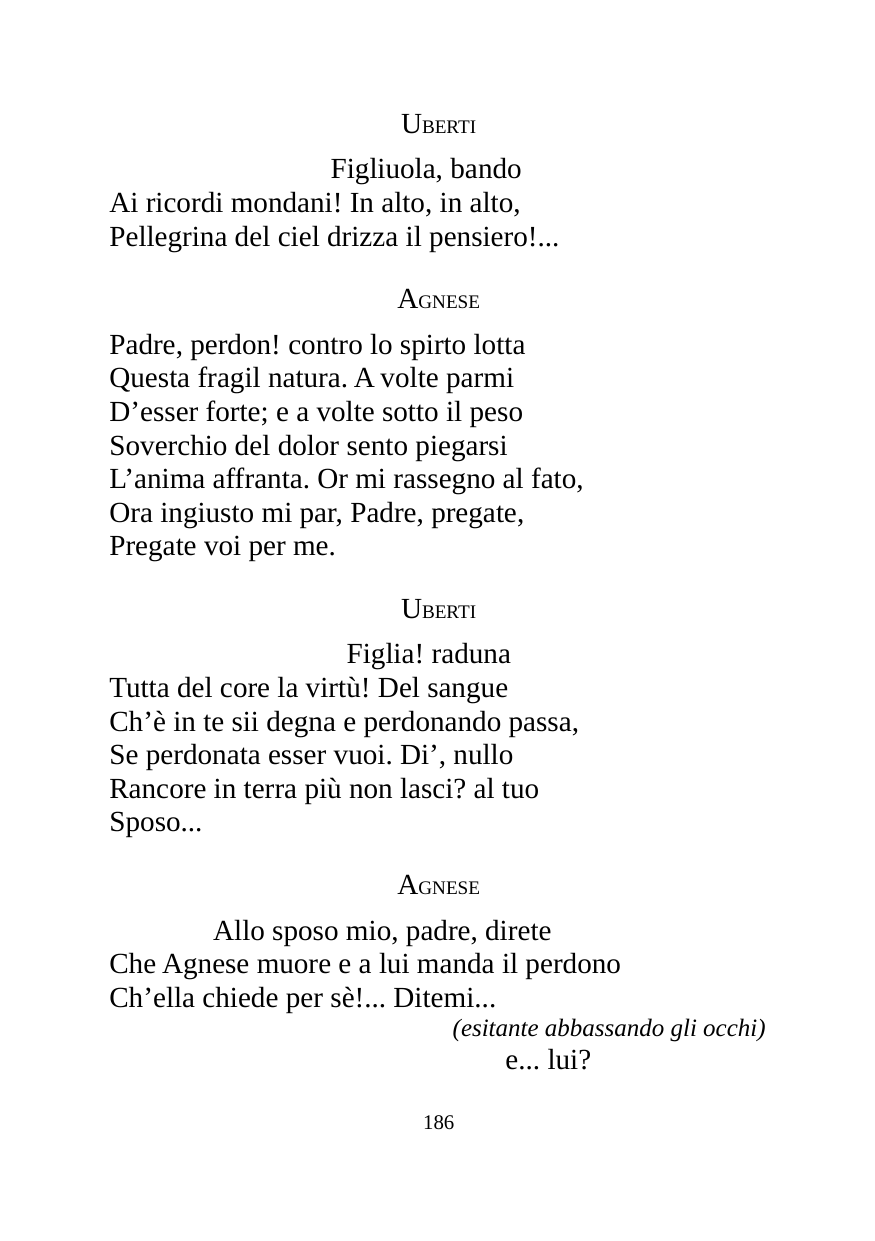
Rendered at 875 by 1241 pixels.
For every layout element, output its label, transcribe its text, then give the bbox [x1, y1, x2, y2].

text Se perdonata esser vuoi. Di’, nullo [109, 737, 768, 771]
text Che Agnese muore e a lui manda il perdono [109, 946, 768, 980]
text Ora ingiusto mi par, Padre, pregate, [109, 495, 768, 528]
text (esitante abbassando gli occhi) [404, 1013, 768, 1042]
text Padre, perdon! contro lo spirto lotta [109, 327, 768, 361]
text Figliuola, bando [330, 152, 768, 185]
text Uberti [109, 106, 768, 140]
text Uberti [109, 591, 768, 625]
text Ch’è in te sii degna e perdonando passa, [109, 704, 768, 737]
text Tutta del core la virtù! Del sangue [109, 670, 768, 704]
text Ch’ella chiede per sè!... Ditemi... [109, 980, 768, 1013]
text Pellegrina del ciel drizza il pensiero!... [109, 219, 768, 252]
text Sposo... [109, 804, 768, 838]
text Figlia! raduna [346, 637, 768, 670]
text D’esser forte; e a volte sotto il peso [109, 394, 768, 428]
text Pregate voi per me. [109, 528, 768, 562]
text Agnese [109, 867, 768, 901]
text Rancore in terra più non lasci? al tuo [109, 771, 768, 804]
text Questa fragil natura. A volte parmi [109, 361, 768, 394]
text Allo sposo mio, padre, direte [213, 913, 768, 946]
text Soverchio del dolor sento piegarsi [109, 428, 768, 461]
text e... lui? [505, 1042, 768, 1076]
text Ai ricordi mondani! In alto, in alto, [109, 185, 768, 219]
text L’anima affranta. Or mi rassegno al fato, [109, 461, 768, 495]
text Agnese [109, 282, 768, 315]
